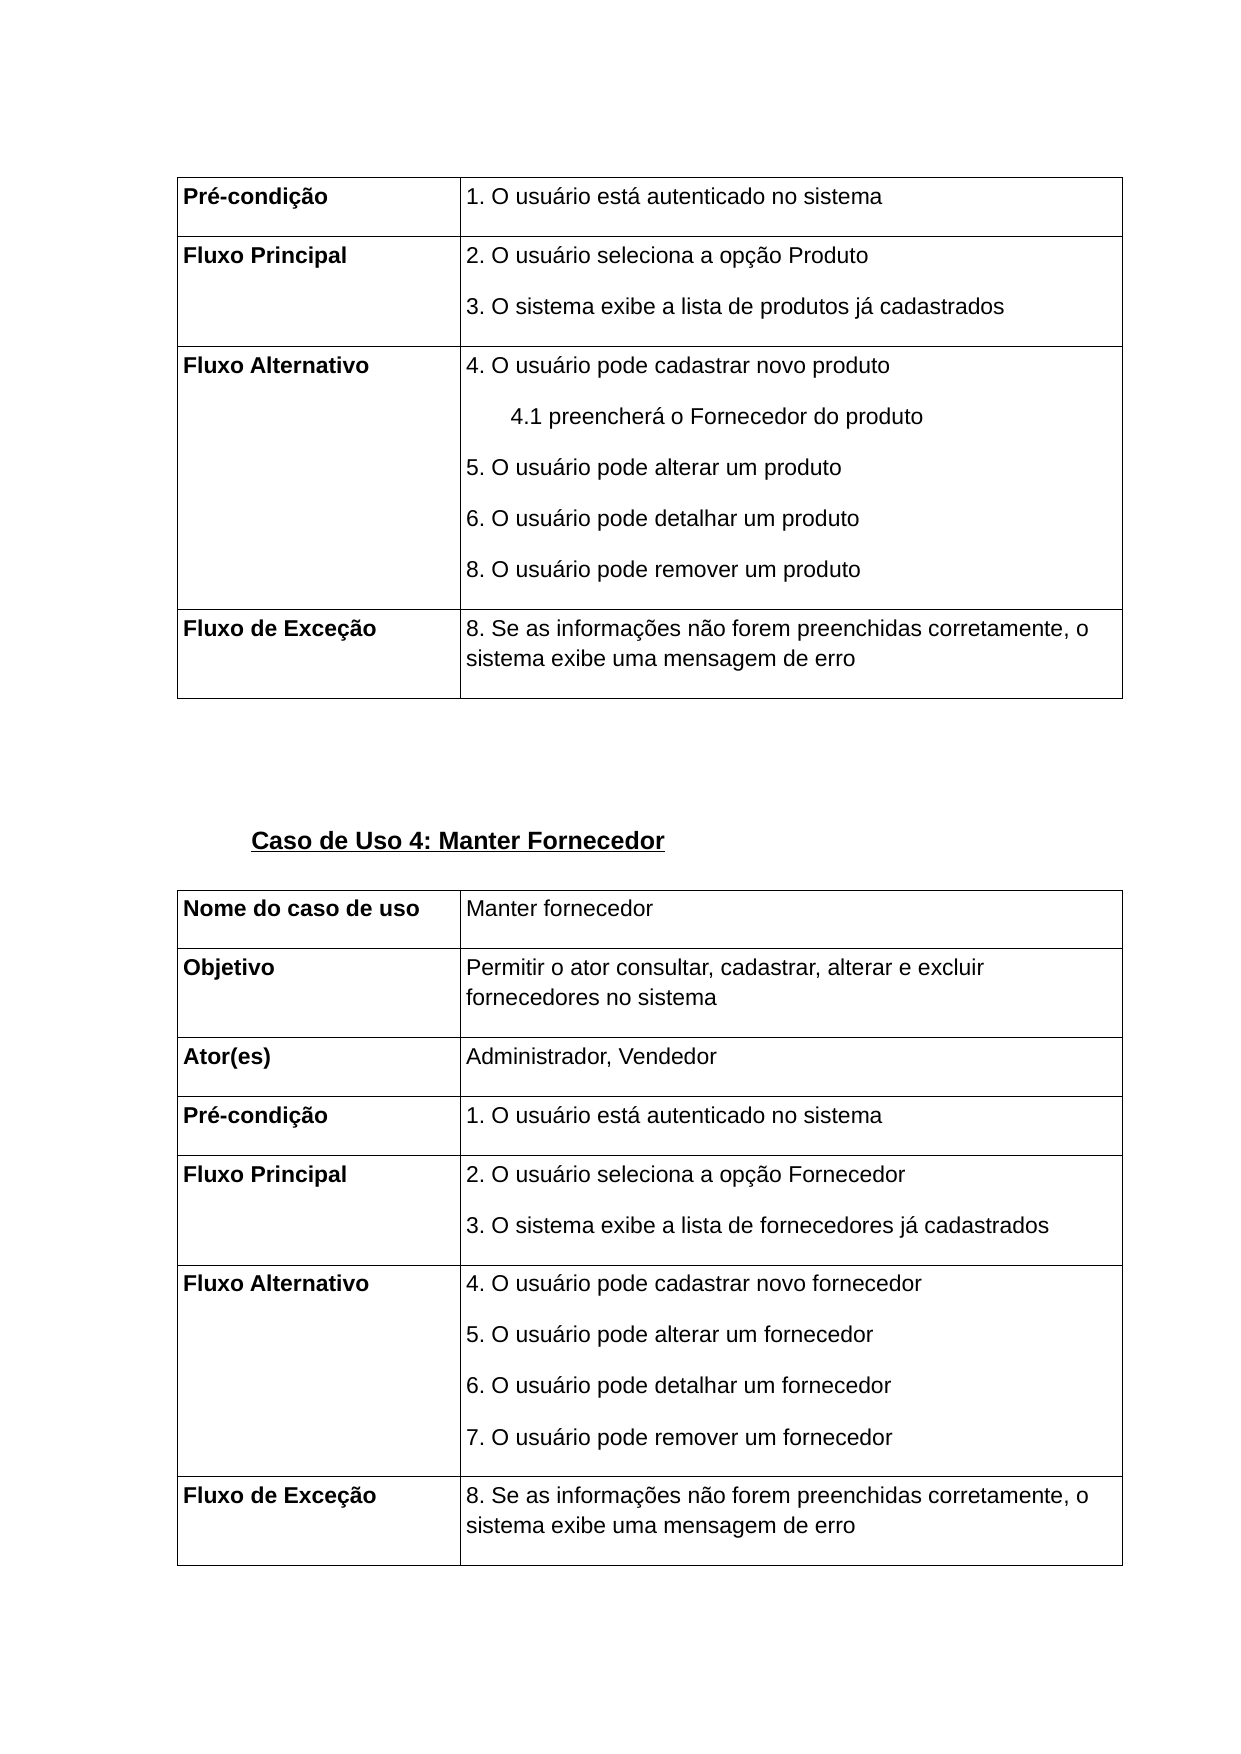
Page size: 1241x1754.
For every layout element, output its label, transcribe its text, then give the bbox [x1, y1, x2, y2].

table_header Nome do caso de uso [178, 891, 460, 948]
table_cell 1. O usuário está autenticado no sistema [461, 178, 1122, 236]
table_cell 1. O usuário está autenticado no sistema [461, 1097, 1122, 1155]
table_cell Fluxo de Exceção [178, 610, 460, 698]
table_cell Pré-condição [178, 178, 460, 236]
table_cell Administrador, Vendedor [461, 1038, 1122, 1096]
table_cell 4. O usuário pode cadastrar novo fornecedor 5. O usuário pode alterar um fornecedor 6. O usuário pode detalhar um fornecedor 7. O usuário pode remover um fornecedor [461, 1266, 1122, 1476]
table_cell Fluxo Principal [178, 237, 460, 346]
table_cell Pré-condição [178, 1097, 460, 1155]
table_cell Ator(es) [178, 1038, 460, 1096]
table_header Manter fornecedor [461, 891, 1122, 948]
table_cell Fluxo de Exceção [178, 1477, 460, 1565]
table_cell Fluxo Alternativo [178, 347, 460, 609]
table_cell Fluxo Principal [178, 1156, 460, 1264]
table_cell 2. O usuário seleciona a opção Produto 3. O sistema exibe a lista de produtos já cadastrados [461, 237, 1122, 346]
table_cell 4. O usuário pode cadastrar novo produto 4.1 preencherá o Fornecedor do produto 5. O usuário pode alterar um produto 6. O usuário pode detalhar um produto 8. O usuário pode remover um produto [461, 347, 1122, 609]
table_cell Permitir o ator consultar, cadastrar, alterar e excluir fornecedores no sistema [461, 949, 1122, 1037]
table_cell 8. Se as informações não forem preenchidas corretamente, o sistema exibe uma mensagem de erro [461, 1477, 1122, 1565]
table_cell Objetivo [178, 949, 460, 1037]
table_cell 8. Se as informações não forem preenchidas corretamente, o sistema exibe uma mensagem de erro [461, 610, 1122, 698]
table_cell Fluxo Alternativo [178, 1266, 460, 1476]
text Caso de Uso 4: Manter Fornecedor [177, 826, 1122, 854]
table_cell 2. O usuário seleciona a opção Fornecedor 3. O sistema exibe a lista de fornecedores já cadastrados [461, 1156, 1122, 1264]
